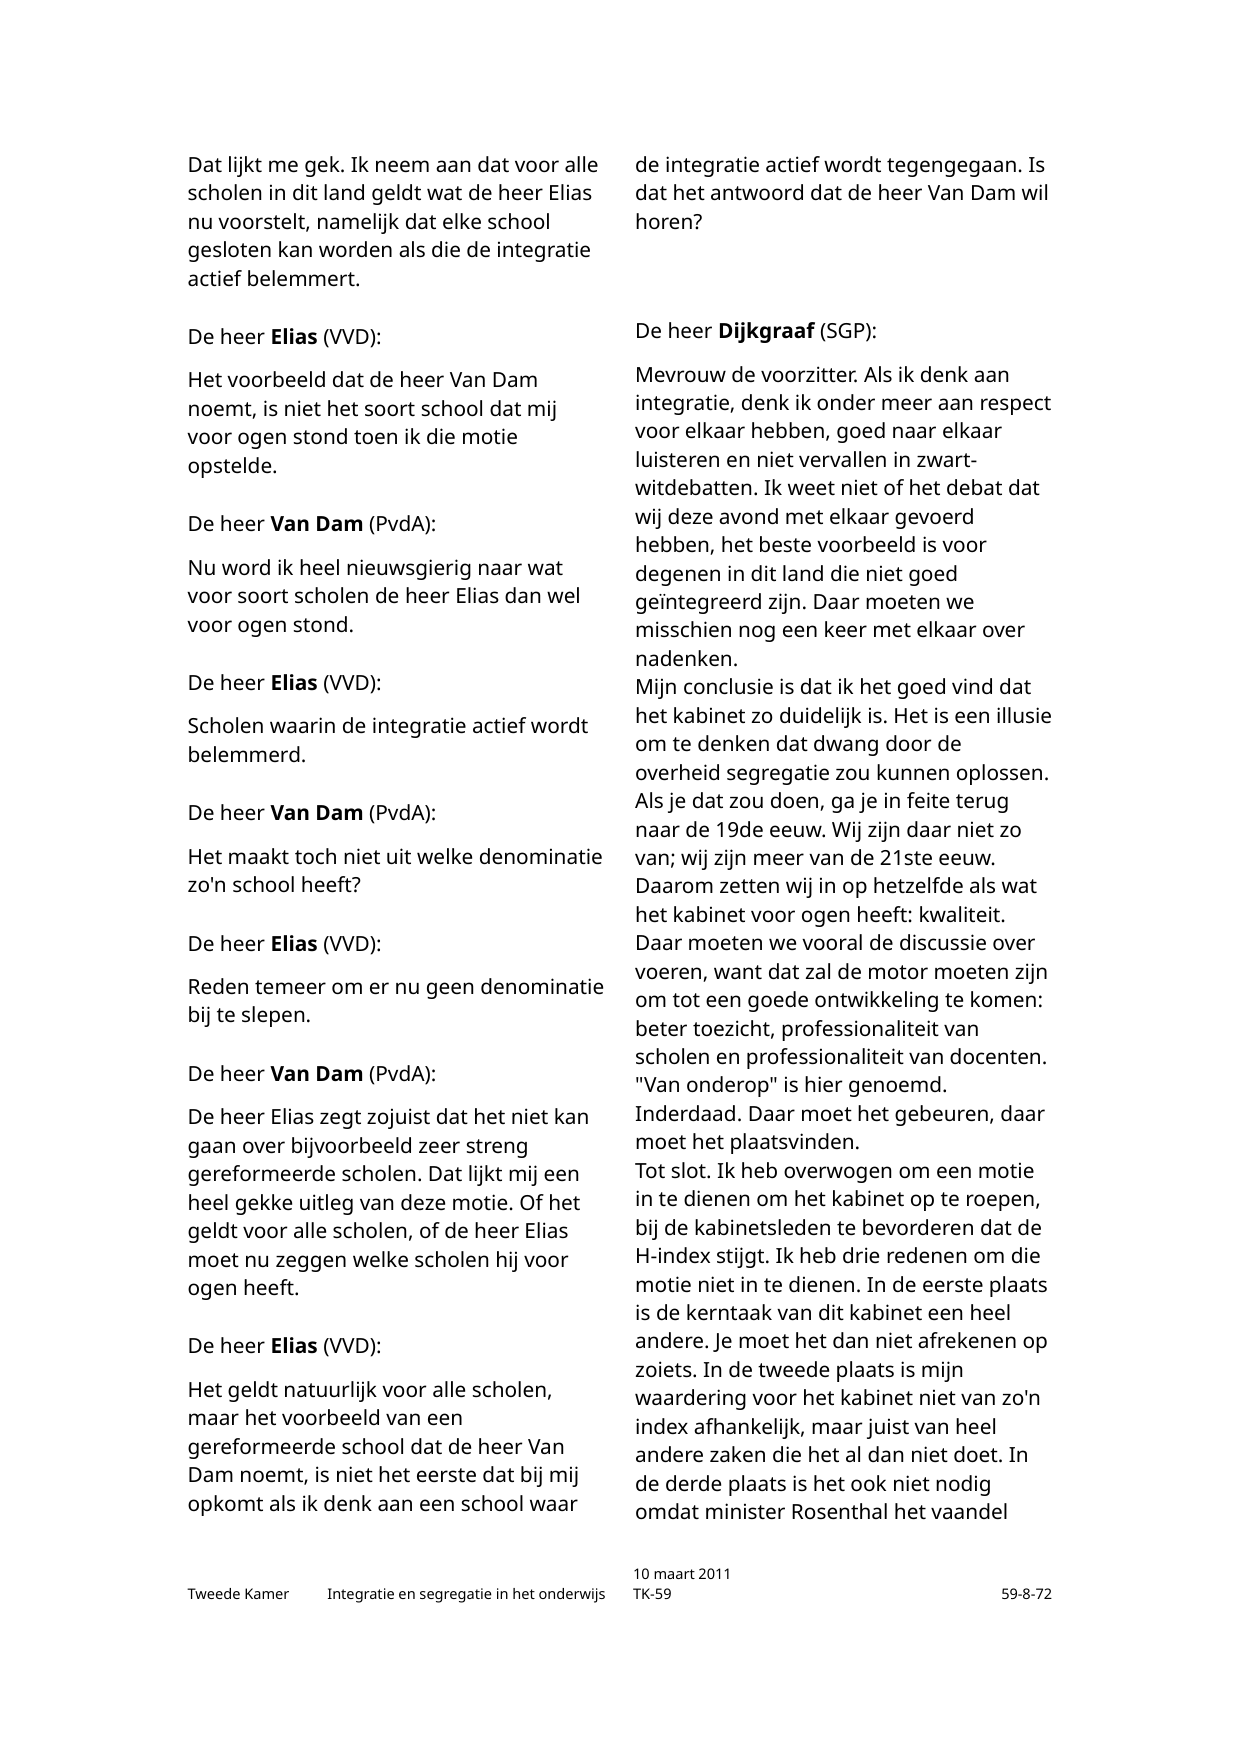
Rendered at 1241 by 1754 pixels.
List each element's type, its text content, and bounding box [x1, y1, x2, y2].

text Mevrouw de voorzitter. Als ik denk aan integratie, denk ik onder meer aan respect voor elkaar hebben, goed naar elkaar luisteren en niet vervallen in zwart-witdebatten. Ik weet niet of het debat dat wij deze avond met elkaar gevoerd hebben, het beste voorbeeld is voor degenen in dit land die niet goed geïntegreerd zijn. Daar moeten we misschien nog een keer met elkaar over nadenken. [635, 360, 1053, 672]
text Dat lijkt me gek. Ik neem aan dat voor alle scholen in dit land geldt wat de heer Elias nu voorstelt, namelijk dat elke school gesloten kan worden als die de integratie actief belemmert. [187, 150, 605, 292]
text De heer Dijkgraaf (SGP): [635, 316, 1053, 345]
text Het maakt toch niet uit welke denominatie zo'n school heeft? [187, 842, 605, 899]
text Het voorbeeld dat de heer Van Dam noemt, is niet het soort school dat mij voor ogen stond toen ik die motie opstelde. [187, 366, 605, 479]
text  [635, 265, 1053, 294]
text De heer Elias (VVD): [187, 668, 605, 697]
text De heer Van Dam (PvdA): [187, 1059, 605, 1087]
text De heer Elias (VVD): [187, 322, 605, 351]
text Reden temeer om er nu geen denominatie bij te slepen. [187, 972, 605, 1029]
text Tot slot. Ik heb overwogen om een motie in te dienen om het kabinet op te roepen, bij de kabinetsleden te bevorderen dat de H-index stijgt. Ik heb drie redenen om die motie niet in te dienen. In de eerste plaats is de kerntaak van dit kabinet een heel andere. Je moet het dan niet afrekenen op zoiets. In de tweede plaats is mijn waardering voor het kabinet niet van zo'n index afhankelijk, maar juist van heel andere zaken die het al dan niet doet. In de derde plaats is het ook niet nodig omdat minister Rosenthal het vaandel [635, 1156, 1053, 1526]
text Mijn conclusie is dat ik het goed vind dat het kabinet zo duidelijk is. Het is een illusie om te denken dat dwang door de overheid segregatie zou kunnen oplossen. Als je dat zou doen, ga je in feite terug naar de 19de eeuw. Wij zijn daar niet zo van; wij zijn meer van de 21ste eeuw. Daarom zetten wij in op hetzelfde als wat het kabinet voor ogen heeft: kwaliteit. Daar moeten we vooral de discussie over voeren, want dat zal de motor moeten zijn om tot een goede ontwikkeling te komen: beter toezicht, professionaliteit van scholen en professionaliteit van docenten. "Van onderop" is hier genoemd. Inderdaad. Daar moet het gebeuren, daar moet het plaatsvinden. [635, 672, 1053, 1156]
text De heer Elias (VVD): [187, 1332, 605, 1360]
text De heer Van Dam (PvdA): [187, 798, 605, 827]
text de integratie actief wordt tegengegaan. Is dat het antwoord dat de heer Van Dam wil horen? [635, 150, 1053, 235]
text Scholen waarin de integratie actief wordt belemmerd. [187, 712, 605, 768]
text De heer Elias (VVD): [187, 929, 605, 957]
text De heer Van Dam (PvdA): [187, 509, 605, 538]
text Het geldt natuurlijk voor alle scholen, maar het voorbeeld van een gereformeerde school dat de heer Van Dam noemt, is niet het eerste dat bij mij opkomt als ik denk aan een school waar [187, 1375, 605, 1517]
text De heer Elias zegt zojuist dat het niet kan gaan over bijvoorbeeld zeer streng gereformeerde scholen. Dat lijkt mij een heel gekke uitleg van deze motie. Of het geldt voor alle scholen, of de heer Elias moet nu zeggen welke scholen hij voor ogen heeft. [187, 1102, 605, 1302]
text Nu word ik heel nieuwsgierig naar wat voor soort scholen de heer Elias dan wel voor ogen stond. [187, 553, 605, 638]
